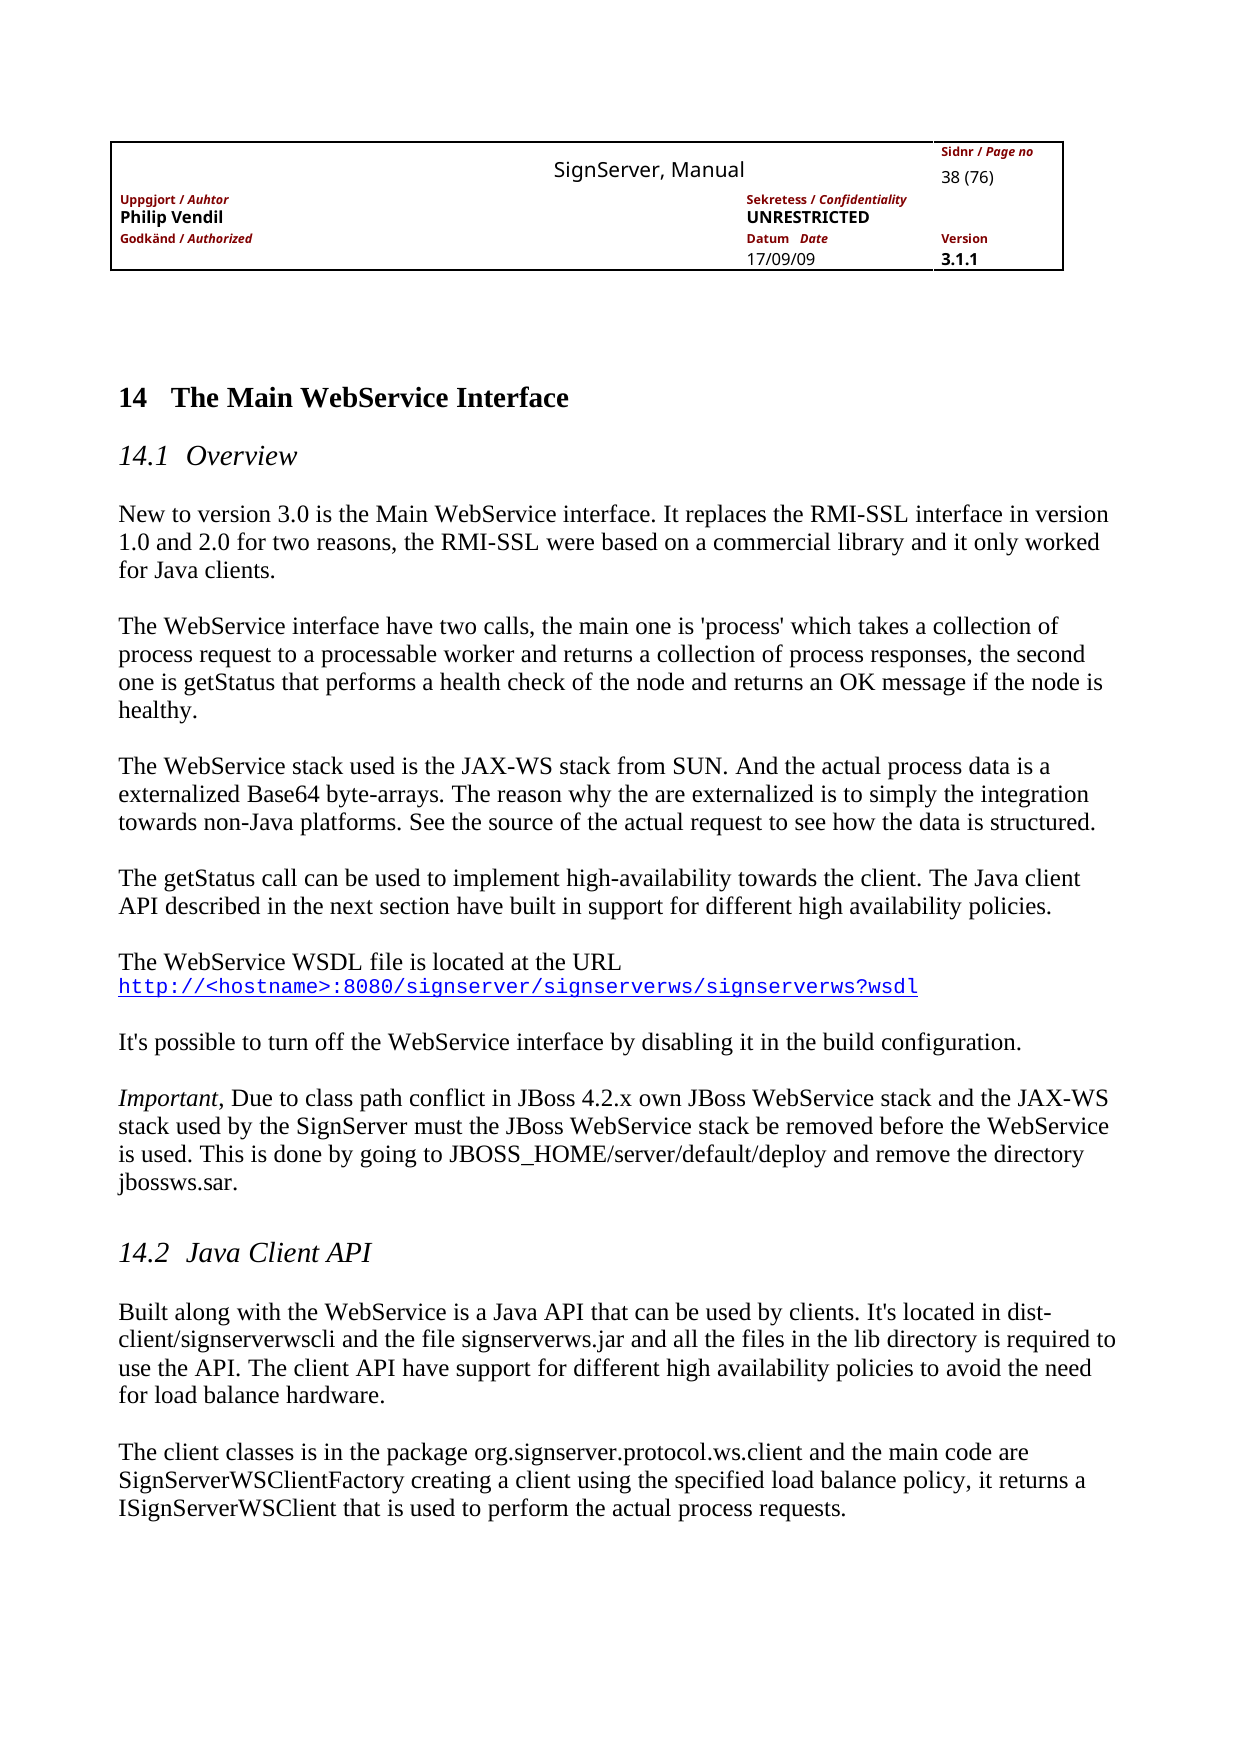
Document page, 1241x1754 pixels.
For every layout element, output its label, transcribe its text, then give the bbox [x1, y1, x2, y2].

text It's possible to turn off the WebService interface by disabling it in the build configuration. [118, 1028, 1122, 1056]
text Important, Due to class path conflict in JBoss 4.2.x own JBoss WebService stack and the JAX-WS stack used by the SignServer must the JBoss WebService stack be removed before the WebService is used. This is done by going to JBOSS_HOME/server/default/deploy and remove the directory jbossws.sar. [118, 1084, 1122, 1196]
text Built along with the WebService is a Java API that can be used by clients. It's located in dist-client/signserverwscli and the file signserverws.jar and all the files in the lib directory is required to use the API. The client API have support for different high availability policies to avoid the need for load balance hardware. [118, 1297, 1122, 1409]
text The WebService stack used is the JAX-WS stack from SUN. And the actual process data is a externalized Base64 byte-arrays. The reason why the are externalized is to simply the integration towards non-Java platforms. See the source of the actual request to see how the data is structured. [118, 752, 1122, 836]
subtitle Java Client API [118, 1237, 1122, 1269]
text ISignServerWSClient that is used to perform the actual process requests. [118, 1493, 1122, 1522]
text The client classes is in the package org.signserver.protocol.ws.client and the main code are SignServerWSClientFactory creating a client using the specified load balance policy, it returns a [118, 1437, 1122, 1493]
text The WebService WSDL file is located at the URL http://<hostname>:8080/signserver/signserverws/signserverws?wsdl [118, 948, 1122, 1000]
text New to version 3.0 is the Main WebService interface. It replaces the RMI-SSL interface in version 1.0 and 2.0 for two reasons, the RMI-SSL were based on a commercial library and it only worked for Java clients. [118, 500, 1122, 584]
text The WebService interface have two calls, the main one is 'process' which takes a collection of process request to a processable worker and returns a collection of process responses, the second one is getStatus that performs a health check of the node and returns an OK message if the node is healthy. [118, 612, 1122, 724]
text The getStatus call can be used to implement high-availability towards the client. The Java client API described in the next section have built in support for different high availability policies. [118, 864, 1122, 920]
subtitle Overview [118, 439, 1122, 472]
subtitle The Main WebService Interface [118, 382, 1122, 414]
